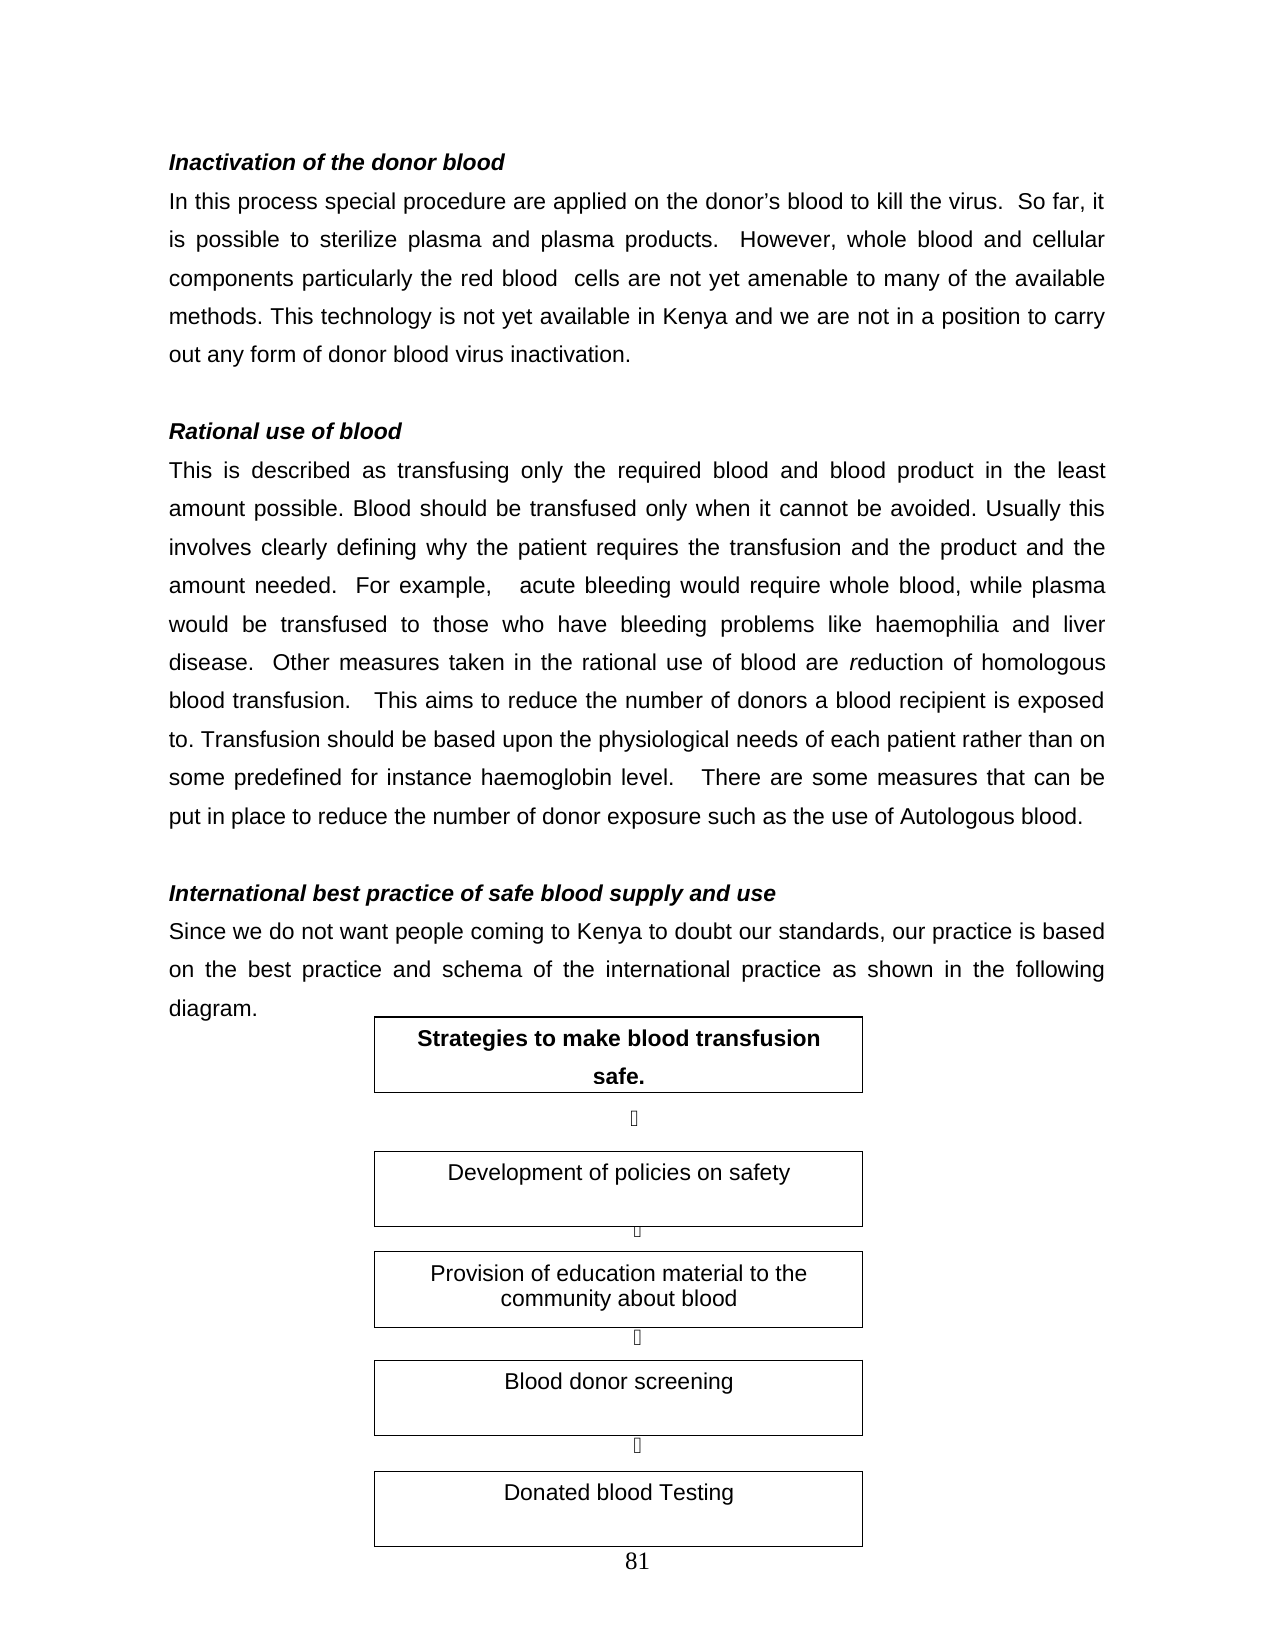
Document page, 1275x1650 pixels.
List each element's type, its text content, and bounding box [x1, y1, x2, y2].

text Since we do not want people coming to Kenya to doubt our standards, our practice is based on the best practice and schema of the international practice as shown in the following diagram. [169, 919, 1106, 1021]
text International best practice of safe blood supply and use [169, 880, 1106, 906]
text Provision of education material to the community about blood [391, 1260, 847, 1312]
text  [169, 1329, 1106, 1350]
text Inactivation of the donor blood [169, 150, 1106, 176]
text This is described as transfusing only the required blood and blood product in the least amount possible. Blood should be transfused only when it cannot be avoided. Usually this involves clearly defining why the patient requires the transfusion and the product and the amount needed. For example, acute bleeding would require whole blood, while plasma would be transfused to those who have bleeding problems like haemophilia and liver disease. Other measures taken in the rational use of blood are reduction of homologous blood transfusion. This aims to reduce the number of donors a blood recipient is exposed to. Transfusion should be based upon the physiological needs of each patient rather than on some predefined for instance haemoglobin level. There are some measures that can be put in place to reduce the number of donor exposure such as the use of Autologous blood. [169, 457, 1106, 829]
text Development of policies on safety [391, 1160, 847, 1186]
text Donated blood Testing [391, 1480, 847, 1505]
text  [169, 1221, 1106, 1242]
text  [169, 1111, 1106, 1132]
text Strategies to make blood transfusion safe. [391, 1026, 847, 1084]
text  [169, 1438, 1106, 1458]
text Rational use of blood [169, 419, 1106, 445]
text In this process special procedure are applied on the donor’s blood to kill the virus. So far, it is possible to sterilize plasma and plasma products. However, whole blood and cellular components particularly the red blood cells are not yet amenable to many of the available methods. This technology is not yet available in Kenya and we are not in a position to carry out any form of donor blood virus inactivation. [169, 188, 1106, 368]
text Blood donor screening [391, 1368, 847, 1394]
